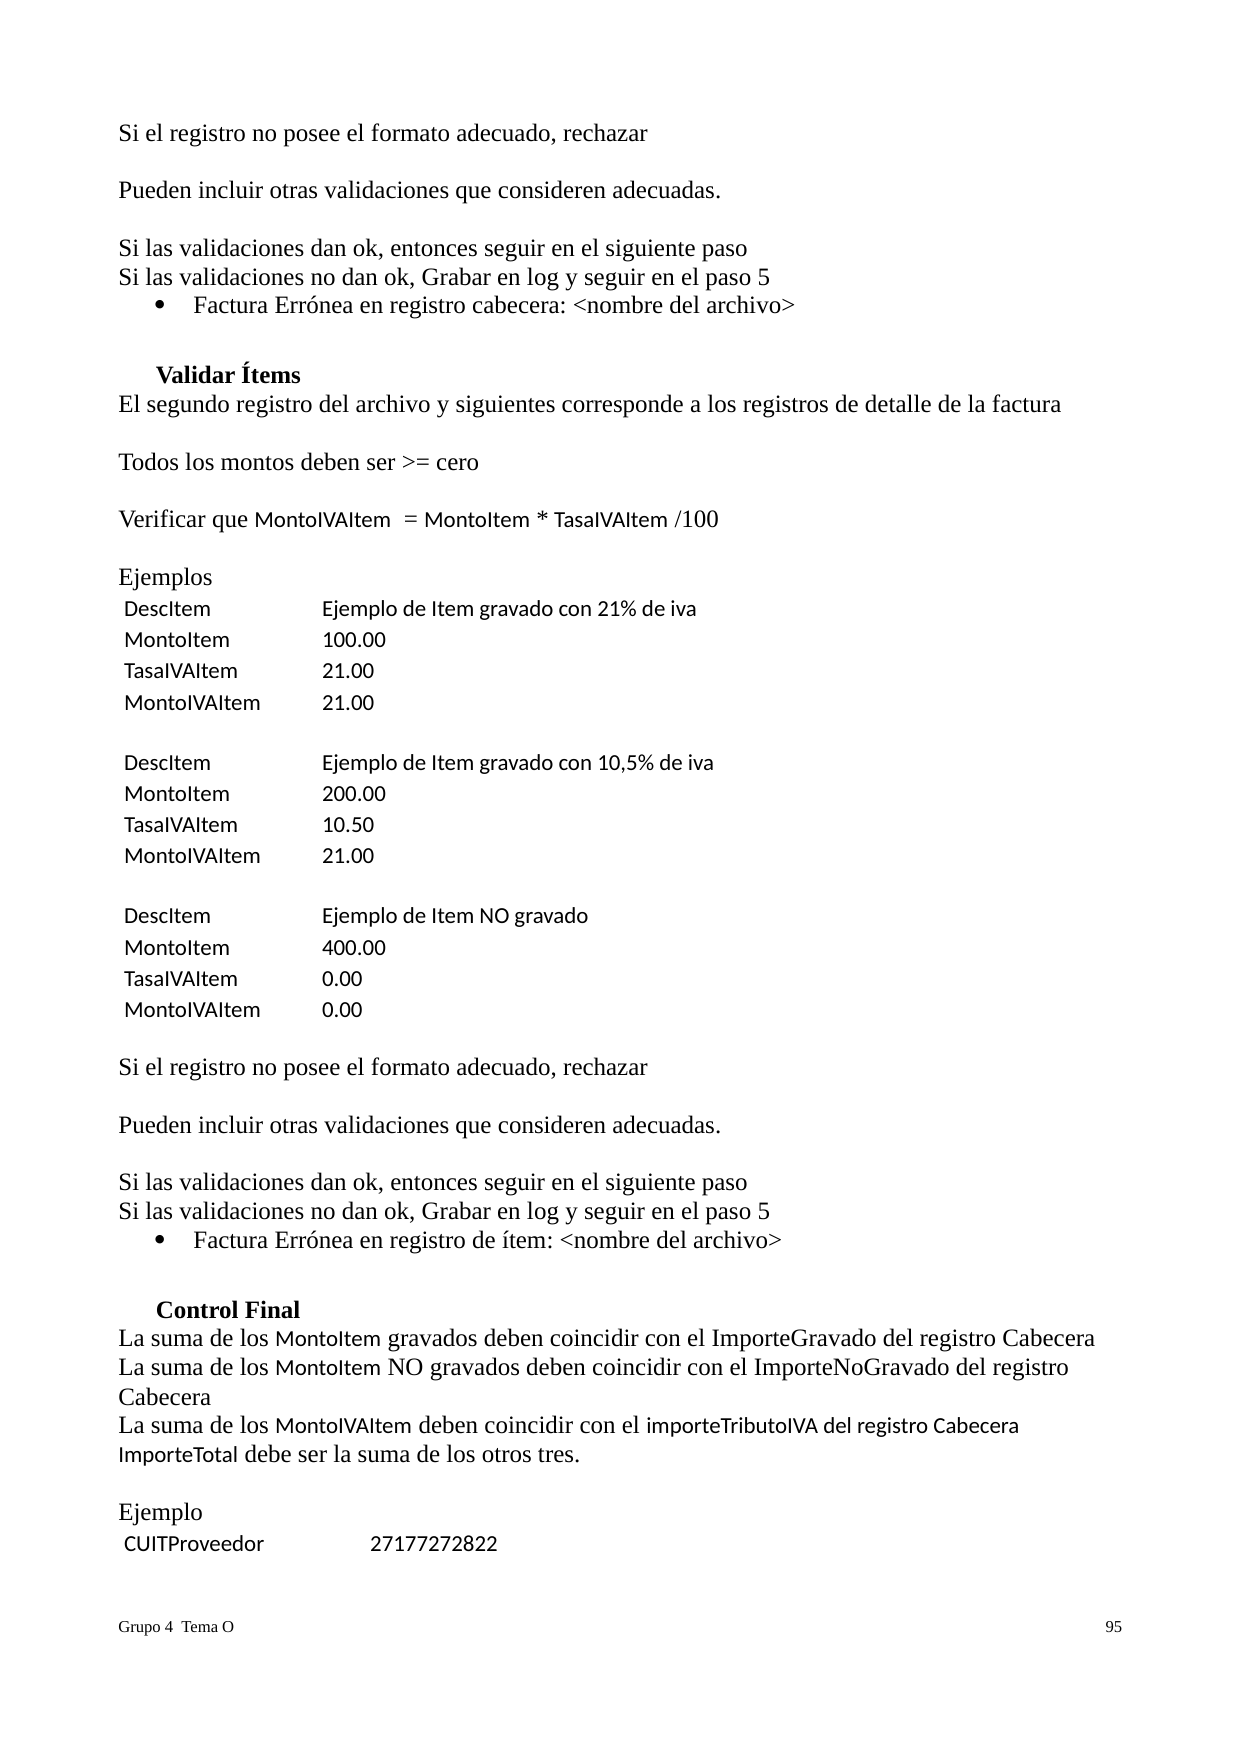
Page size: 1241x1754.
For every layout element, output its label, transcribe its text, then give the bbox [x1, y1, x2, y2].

text Control Final [156, 1295, 1122, 1323]
text Validar Ítems [156, 361, 1122, 389]
table_cell TasaIVAItem [117, 961, 314, 992]
table_cell 21.00 [315, 654, 962, 685]
table_cell 21.00 [315, 685, 962, 716]
table_cell 10.50 [315, 807, 962, 838]
table_cell TasaIVAItem [117, 807, 314, 838]
table_cell MontoIVAItem [117, 992, 314, 1023]
text La suma de los MontoIVAItem deben coincidir con el importeTributoIVA del registro Cabecera [118, 1410, 1122, 1439]
table_cell 0.00 [315, 961, 962, 992]
text ImporteTotal debe ser la suma de los otros tres. [118, 1439, 1122, 1468]
text Si las validaciones no dan ok, Grabar en log y seguir en el paso 5 [118, 1196, 1122, 1225]
table_cell 21.00 [315, 839, 962, 870]
text Pueden incluir otras validaciones que consideren adecuadas. [118, 176, 1122, 204]
table_header DescItem [117, 591, 314, 622]
text Todos los montos deben ser >= cero [118, 447, 1122, 476]
table_header Ejemplo de Item NO gravado [315, 899, 962, 930]
text Si el registro no posee el formato adecuado, rechazar [118, 1052, 1122, 1081]
table_header DescItem [117, 899, 314, 930]
table_cell MontoItem [117, 776, 314, 807]
table_cell MontoIVAItem [117, 839, 314, 870]
table_cell MontoIVAItem [117, 685, 314, 716]
text La suma de los MontoItem NO gravados deben coincidir con el ImporteNoGravado del registro Cabecera [118, 1352, 1122, 1410]
text Ejemplo [118, 1497, 1122, 1526]
text Ejemplos [118, 562, 1122, 591]
table_header CUITProveedor [117, 1526, 363, 1557]
table_header 27177272822 [363, 1526, 1011, 1557]
table_cell 400.00 [315, 930, 962, 961]
text El segundo registro del archivo y siguientes corresponde a los registros de detalle de la factura [118, 389, 1122, 418]
table_cell 0.00 [315, 992, 962, 1023]
text Si las validaciones no dan ok, Grabar en log y seguir en el paso 5 [118, 262, 1122, 291]
table_cell MontoItem [117, 622, 314, 653]
text Verificar que MontoIVAItem = MontoItem * TasaIVAItem /100 [118, 504, 1122, 533]
text Si las validaciones dan ok, entonces seguir en el siguiente paso [118, 233, 1122, 262]
table_header Ejemplo de Item gravado con 10,5% de iva [315, 745, 962, 776]
text Si el registro no posee el formato adecuado, rechazar [118, 118, 1122, 147]
table_cell TasaIVAItem [117, 654, 314, 685]
table_header Ejemplo de Item gravado con 21% de iva [315, 591, 962, 622]
text Pueden incluir otras validaciones que consideren adecuadas. [118, 1110, 1122, 1138]
table_header DescItem [117, 745, 314, 776]
list Factura Errónea en registro cabecera: <nombre del archivo> [155, 291, 1122, 319]
list Factura Errónea en registro de ítem: <nombre del archivo> [155, 1225, 1122, 1253]
text Si las validaciones dan ok, entonces seguir en el siguiente paso [118, 1167, 1122, 1196]
table_cell MontoItem [117, 930, 314, 961]
table_cell 100.00 [315, 622, 962, 653]
table_cell 200.00 [315, 776, 962, 807]
text La suma de los MontoItem gravados deben coincidir con el ImporteGravado del registro Cabecera [118, 1323, 1122, 1352]
